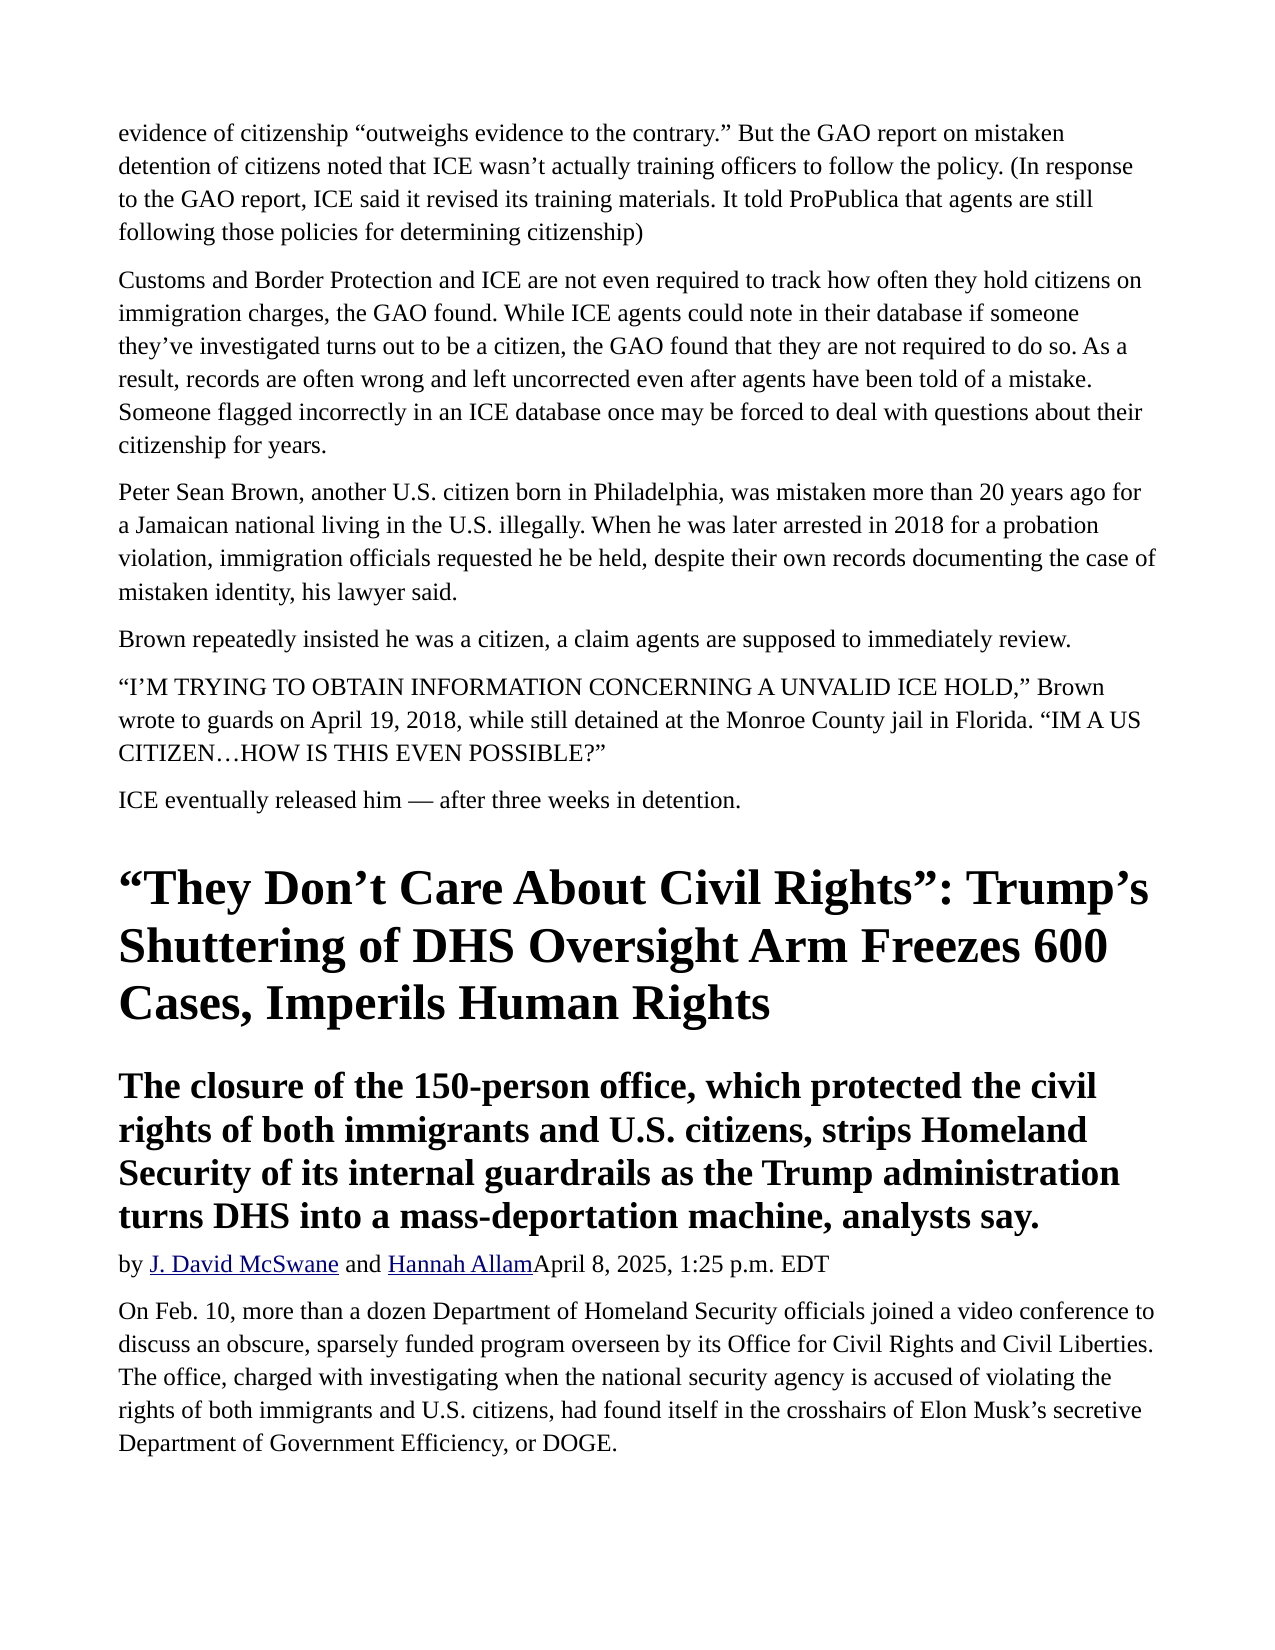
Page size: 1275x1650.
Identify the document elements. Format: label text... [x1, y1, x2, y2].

text ICE eventually released him — after three weeks in detention. [118, 785, 1157, 814]
subtitle “They Don’t Care About Civil Rights”: Trump’s Shuttering of DHS Oversight Arm Freezes 600 Cases, Imperils Human Rights [118, 858, 1157, 1031]
text evidence of citizenship “outweighs evidence to the contrary.” But the GAO report on mistaken detention of citizens noted that ICE wasn’t actually training officers to follow the policy. (In response to the GAO report, ICE said it revised its training materials. It told ProPublica that agents are still following those policies for determining citizenship) [118, 118, 1157, 246]
text by J. David McSwane and Hannah AllamApril 8, 2025, 1:25 p.m. EDT [118, 1249, 1157, 1278]
text “I’M TRYING TO OBTAIN INFORMATION CONCERNING A UNVALID ICE HOLD,” Brown wrote to guards on April 19, 2018, while still detained at the Monroe County jail in Florida. “IM A US CITIZEN…HOW IS THIS EVEN POSSIBLE?” [118, 672, 1157, 767]
text Customs and Border Protection and ICE are not even required to track how often they hold citizens on immigration charges, the GAO found. While ICE agents could note in their database if someone they’ve investigated turns out to be a citizen, the GAO found that they are not required to do so. As a result, records are often wrong and left uncorrected even after agents have been told of a mistake. Someone flagged incorrectly in an ICE database once may be forced to deal with questions about their citizenship for years. [118, 265, 1157, 459]
text Peter Sean Brown, another U.S. citizen born in Philadelphia, was mistaken more than 20 years ago for a Jamaican national living in the U.S. illegally. When he was later arrested in 2018 for a probation violation, immigration officials requested he be held, despite their own records documenting the case of mistaken identity, his lawyer said. [118, 477, 1157, 605]
text On Feb. 10, more than a dozen Department of Homeland Security officials joined a video conference to discuss an obscure, sparsely funded program overseen by its Office for Civil Rights and Civil Liberties. The office, charged with investigating when the national security agency is accused of violating the rights of both immigrants and U.S. citizens, had found itself in the crosshairs of Elon Musk’s secretive Department of Government Efficiency, or DOGE. [118, 1296, 1157, 1457]
subtitle The closure of the 150-person office, which protected the civil rights of both immigrants and U.S. citizens, strips Homeland Security of its internal guardrails as the Trump administration turns DHS into a mass-deportation machine, analysts say. [118, 1064, 1157, 1236]
text Brown repeatedly insisted he was a citizen, a claim agents are supposed to immediately review. [118, 624, 1157, 653]
